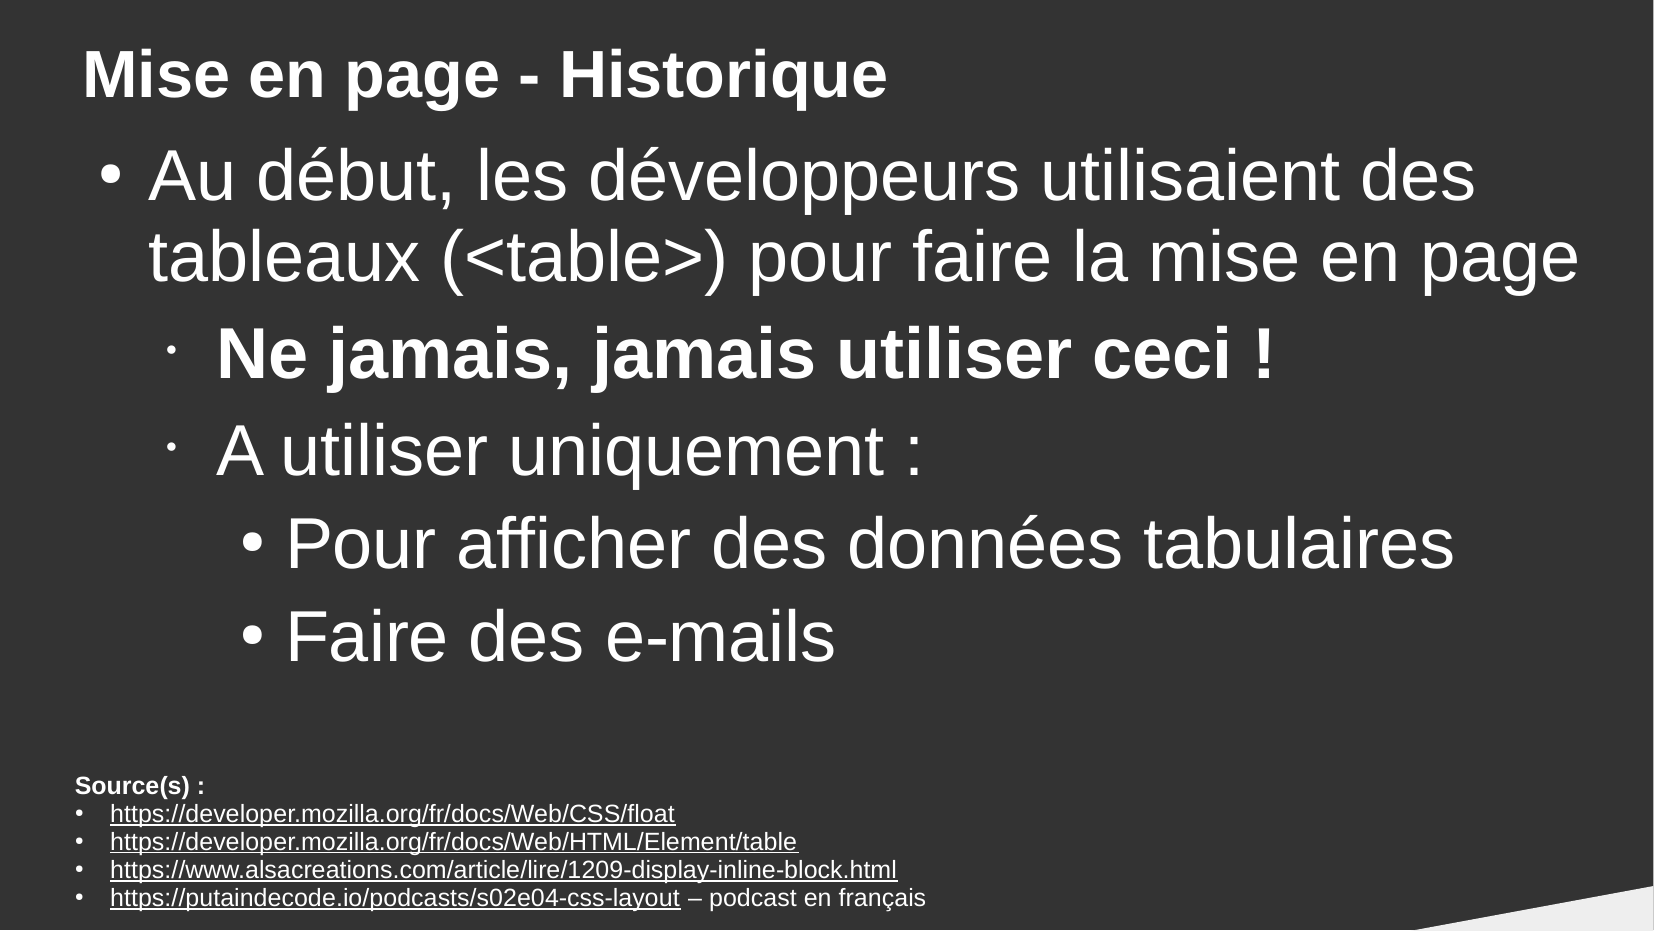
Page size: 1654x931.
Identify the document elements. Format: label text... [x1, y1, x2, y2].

title Mise en page - Historique [82, 37, 1571, 114]
list Au début, les développeurs utilisaient des tableaux (<table>) pour faire la mise en page Ne jamais, jamais utiliser ceci ! A utiliser uniquement : Pour afficher des données tabulaires Faire des e-mails [80, 135, 1605, 745]
text_box [1409, 885, 1654, 931]
text_box Source(s) : https://developer.mozilla.org/fr/docs/Web/CSS/float https://developer.mozilla.org/fr/docs/Web/HTML/Element/table https://www.alsacreations.com/article/lire/1209-display-inline-block.html https://putaindecode.io/podcasts/s02e04-css-layout – podcast en français [60, 764, 1546, 920]
